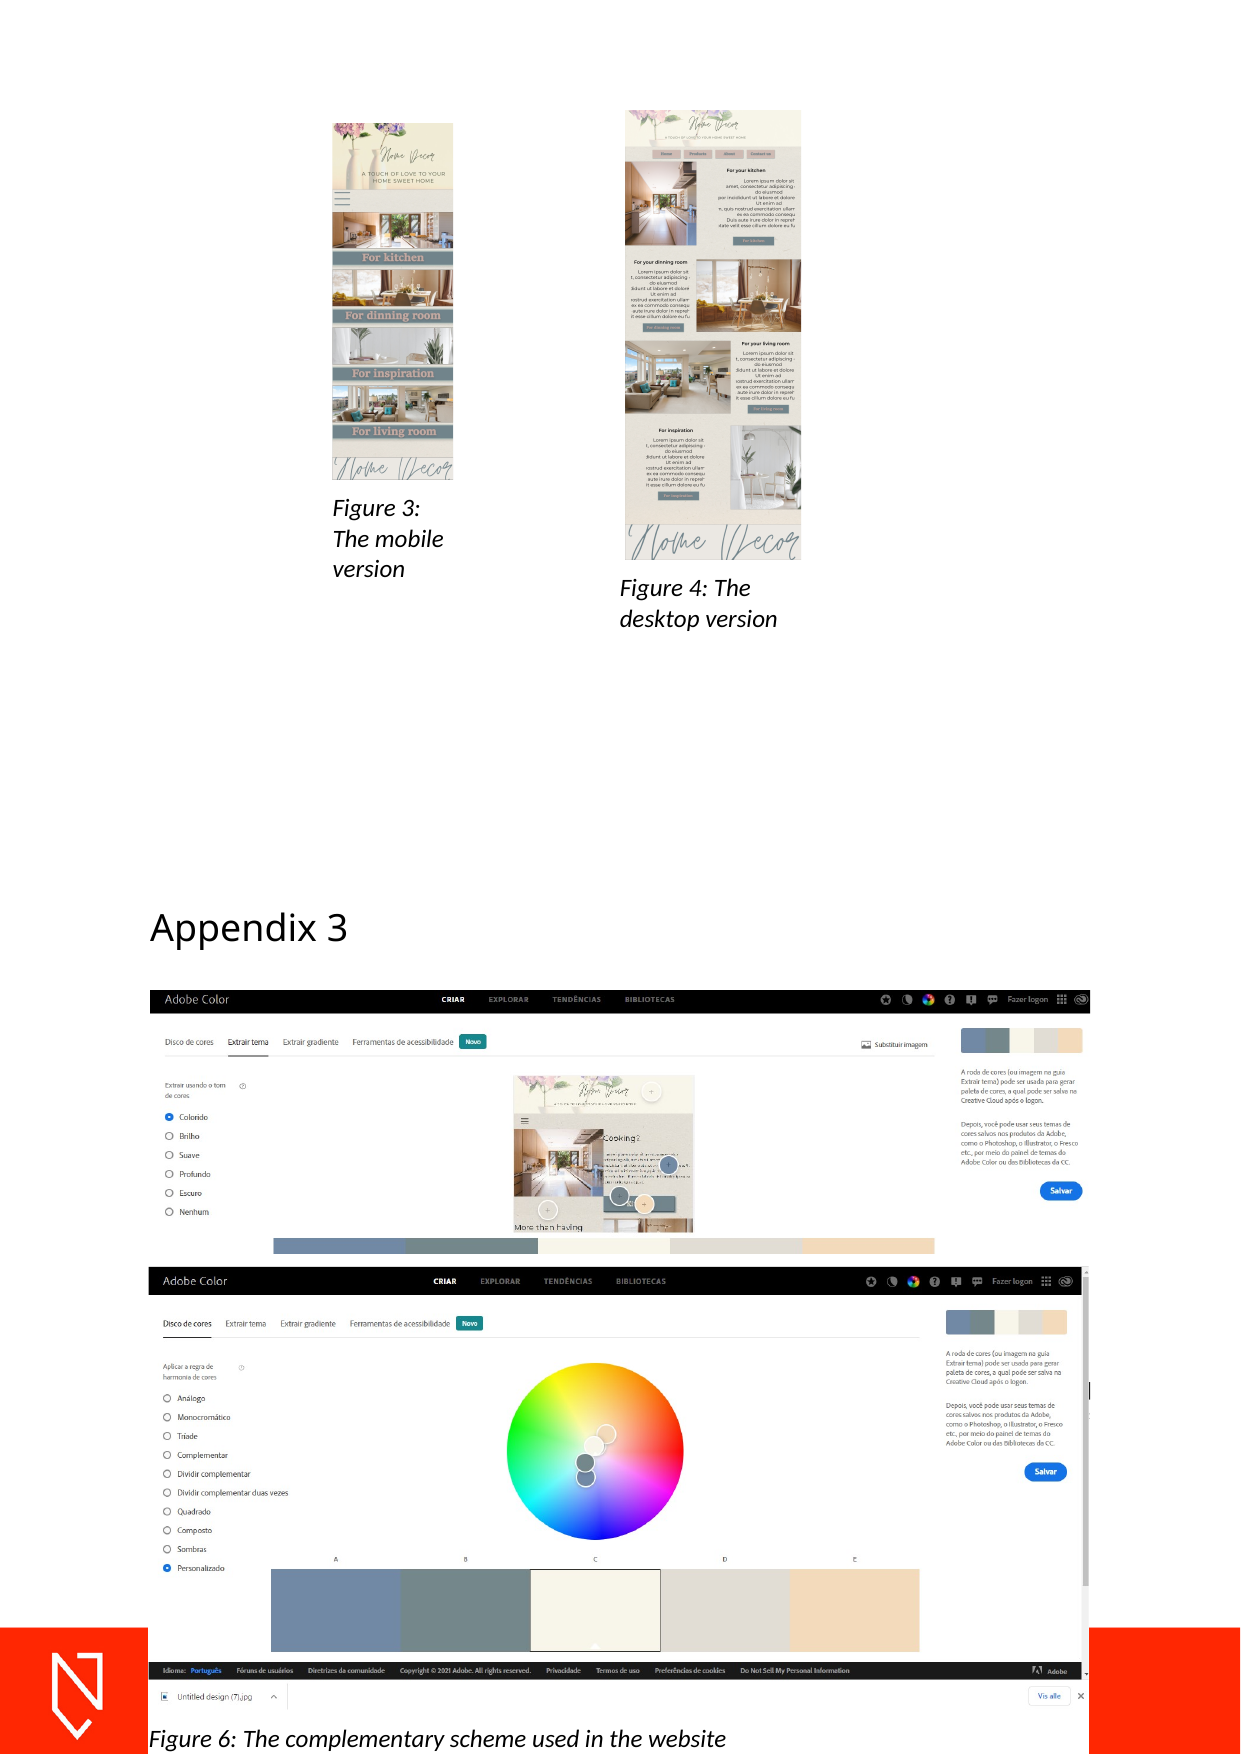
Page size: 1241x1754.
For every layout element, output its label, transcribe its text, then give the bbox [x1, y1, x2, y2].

picture [0, 990, 1241, 1754]
text Figure 6: The complementary scheme used in the website [148, 1711, 1089, 1754]
picture [332, 123, 454, 480]
text Appendix 3 [150, 901, 1090, 952]
text Figure 4: The desktop version [619, 560, 807, 633]
text Figure 3: The mobile version [332, 480, 453, 584]
picture [625, 110, 802, 560]
